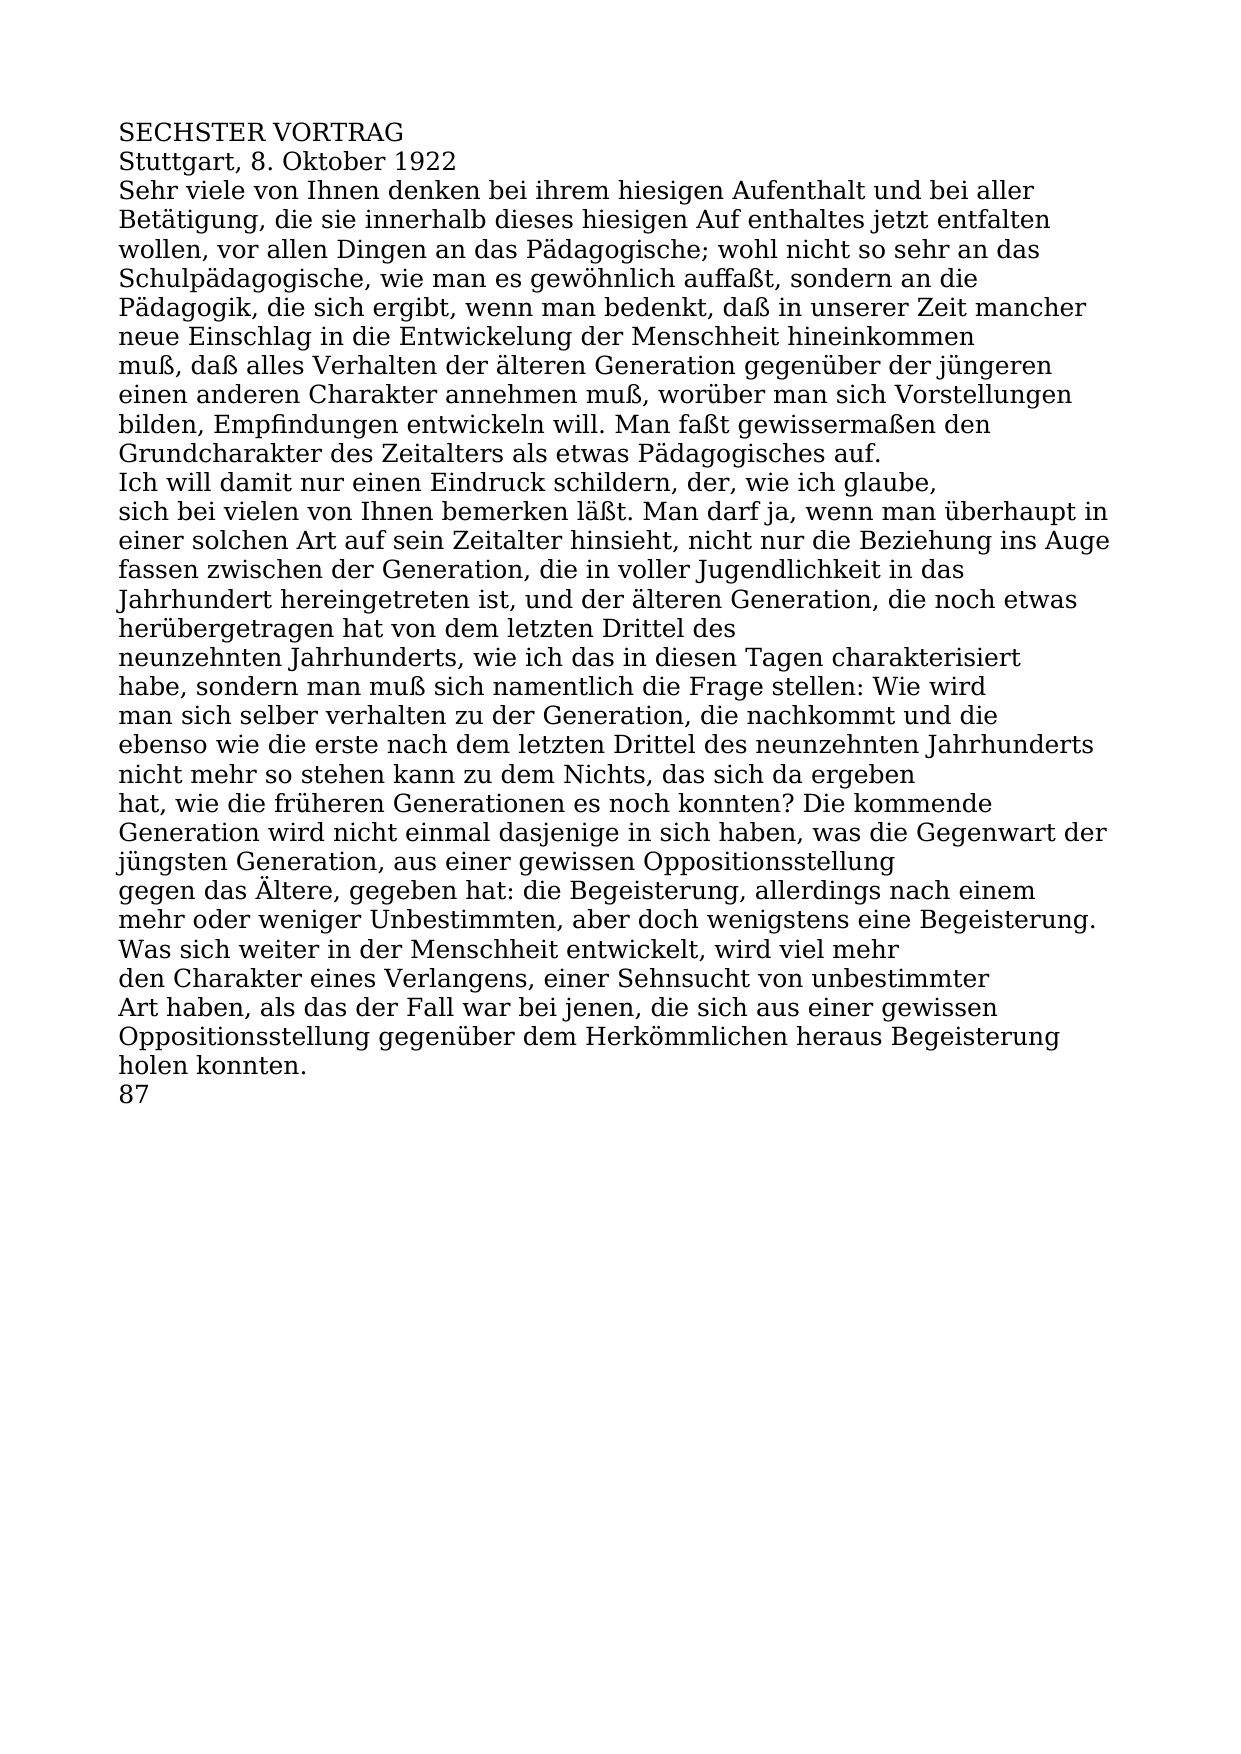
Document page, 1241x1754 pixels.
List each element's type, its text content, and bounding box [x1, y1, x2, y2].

text man sich selber verhalten zu der Generation, die nachkommt und die [118, 701, 1122, 731]
text 87 [118, 1081, 1122, 1110]
text den Charakter eines Verlangens, einer Sehnsucht von unbestimmter [118, 964, 1122, 993]
text ebenso wie die erste nach dem letzten Drittel des neunzehnten Jahrhunderts nicht mehr so stehen kann zu dem Nichts, das sich da ergeben [118, 731, 1122, 789]
text Sehr viele von Ihnen denken bei ihrem hiesigen Aufenthalt und bei aller [118, 176, 1122, 206]
text wollen, vor allen Dingen an das Pädagogische; wohl nicht so sehr an das [118, 235, 1122, 264]
text habe, sondern man muß sich namentlich die Frage stellen: Wie wird [118, 672, 1122, 701]
text neunzehnten Jahrhunderts, wie ich das in diesen Tagen charakterisiert [118, 643, 1122, 672]
text SECHSTER VORTRAG [118, 118, 1122, 147]
text Stuttgart, 8. Oktober 1922 [118, 147, 1122, 176]
text Schulpädagogische, wie man es gewöhnlich auffaßt, sondern an die Pädagogik, die sich ergibt, wenn man bedenkt, daß in unserer Zeit mancher [118, 264, 1122, 322]
text Generation wird nicht einmal dasjenige in sich haben, was die Gegenwart der jüngsten Generation, aus einer gewissen Oppositionsstellung [118, 818, 1122, 876]
text hat, wie die früheren Generationen es noch konnten? Die kommende [118, 789, 1122, 818]
text Ich will damit nur einen Eindruck schildern, der, wie ich glaube, [118, 468, 1122, 497]
text muß, daß alles Verhalten der älteren Generation gegenüber der jüngeren einen anderen Charakter annehmen muß, worüber man sich Vorstellungen bilden, Empfindungen entwickeln will. Man faßt gewissermaßen den Grundcharakter des Zeitalters als etwas Pädagogisches auf. [118, 351, 1122, 468]
text neue Einschlag in die Entwickelung der Menschheit hineinkommen [118, 322, 1122, 351]
text mehr oder weniger Unbestimmten, aber doch wenigstens eine Begeisterung. Was sich weiter in der Menschheit entwickelt, wird viel mehr [118, 906, 1122, 964]
text sich bei vielen von Ihnen bemerken läßt. Man darf ja, wenn man überhaupt in einer solchen Art auf sein Zeitalter hinsieht, nicht nur die Beziehung ins Auge fassen zwischen der Generation, die in voller Jugendlichkeit in das Jahrhundert hereingetreten ist, und der älteren Generation, die noch etwas herübergetragen hat von dem letzten Drittel des [118, 497, 1122, 643]
text gegen das Ältere, gegeben hat: die Begeisterung, allerdings nach einem [118, 876, 1122, 906]
text Betätigung, die sie innerhalb dieses hiesigen Auf enthaltes jetzt entfalten [118, 206, 1122, 235]
text Art haben, als das der Fall war bei jenen, die sich aus einer gewissen [118, 993, 1122, 1022]
text Oppositionsstellung gegenüber dem Herkömmlichen heraus Begeisterung holen konnten. [118, 1022, 1122, 1081]
